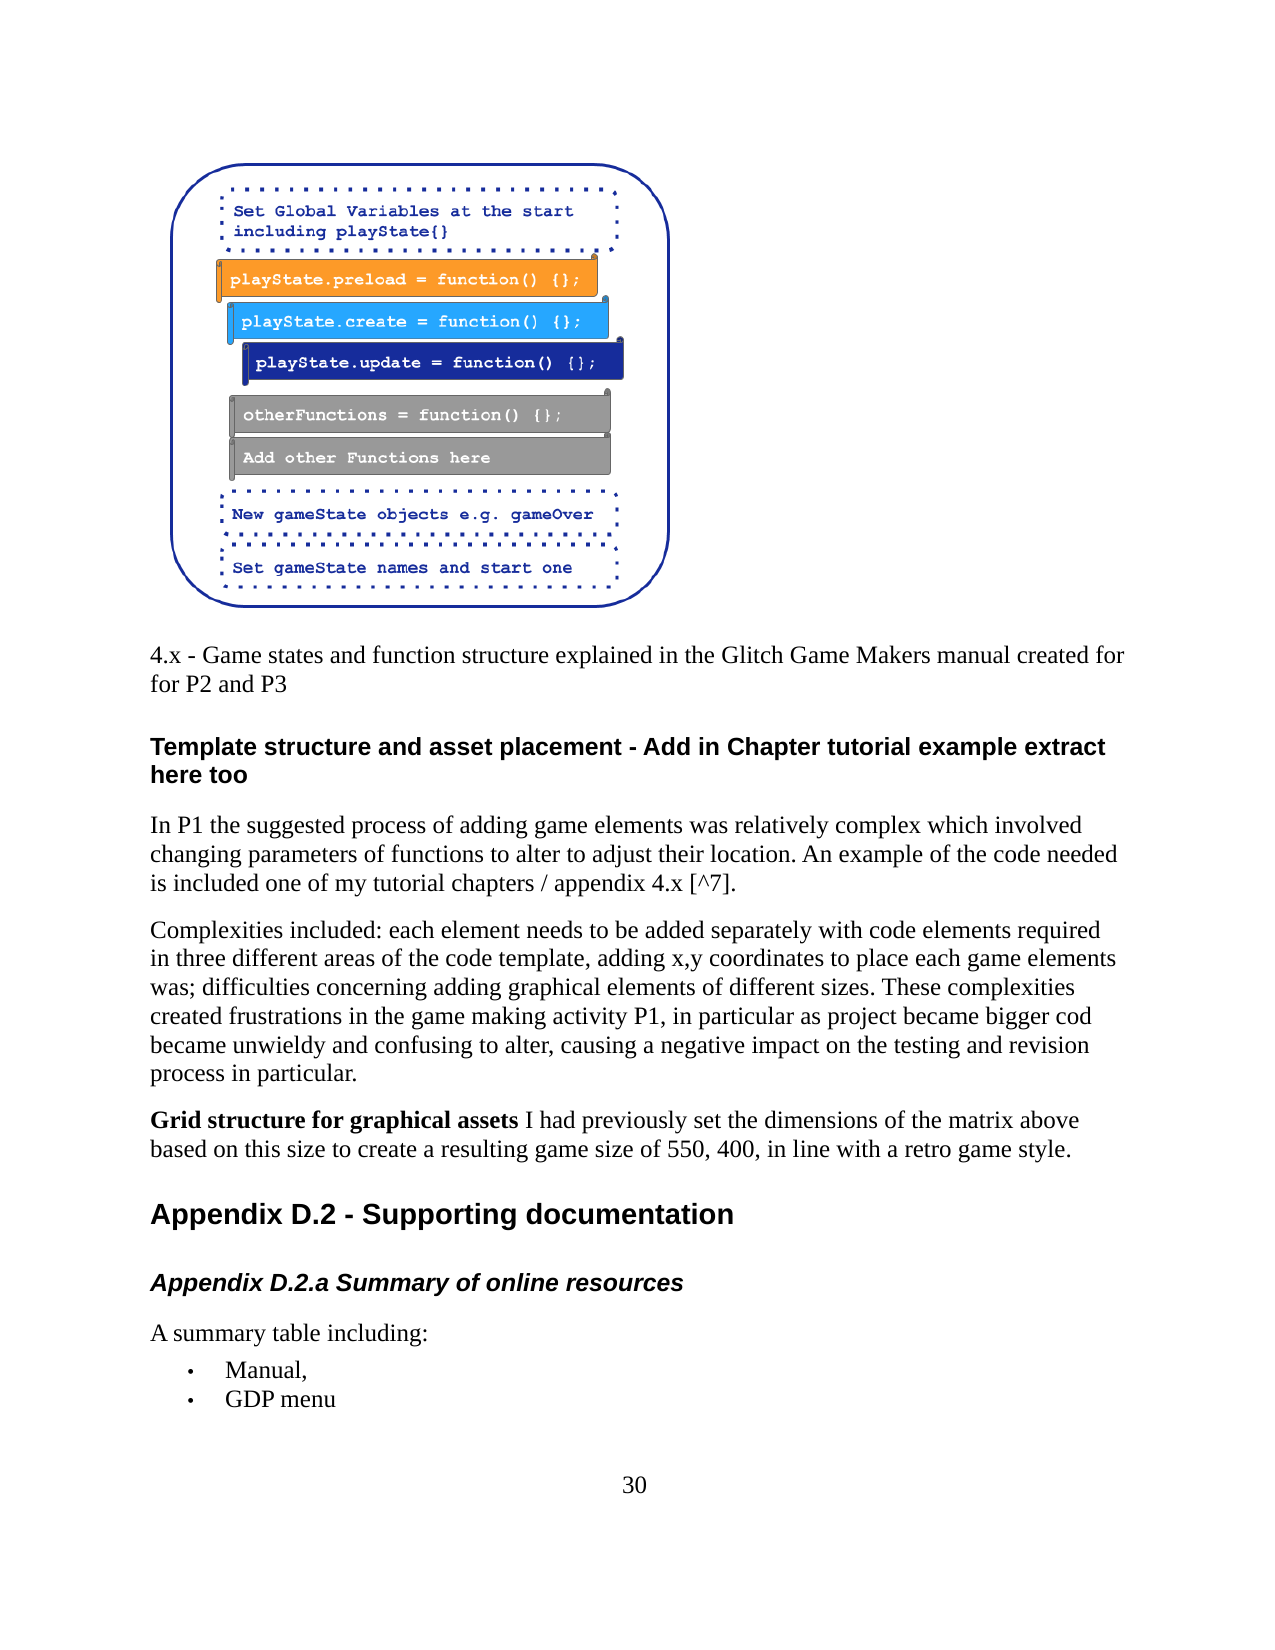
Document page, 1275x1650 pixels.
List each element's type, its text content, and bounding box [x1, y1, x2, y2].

list Manual, [187, 1355, 1125, 1384]
text 4.x - Game states and function structure explained in the Glitch Game Makers manual created for for P2 and P3 [150, 641, 1125, 698]
subtitle Appendix D.2.a Summary of online resources [150, 1268, 1125, 1296]
subtitle Template structure and asset placement - Add in Chapter tutorial example extract here too [150, 732, 1125, 789]
text Grid structure for graphical assets I had previously set the dimensions of the matrix above based on this size to create a resulting game size of 550, 400, in line with a retro game style. [150, 1105, 1125, 1163]
text In P1 the suggested process of adding game elements was relatively complex which involved changing parameters of functions to alter to adjust their location. An example of the code needed is included one of my tutorial chapters / appendix 4.x [^7]. [150, 811, 1125, 897]
list GDP menu [187, 1384, 1125, 1413]
text Complexities included: each element needs to be added separately with code elements required in three different areas of the code template, adding x,y coordinates to place each game elements was; difficulties concerning adding graphical elements of different sizes. These complexities created frustrations in the game making activity P1, in particular as project became bigger cod became unwieldy and confusing to alter, causing a negative impact on the testing and revision process in particular. [150, 915, 1125, 1087]
subtitle Appendix D.2 - Supporting documentation [150, 1197, 1125, 1230]
picture [150, 150, 687, 623]
text A summary table including: [150, 1318, 1125, 1346]
